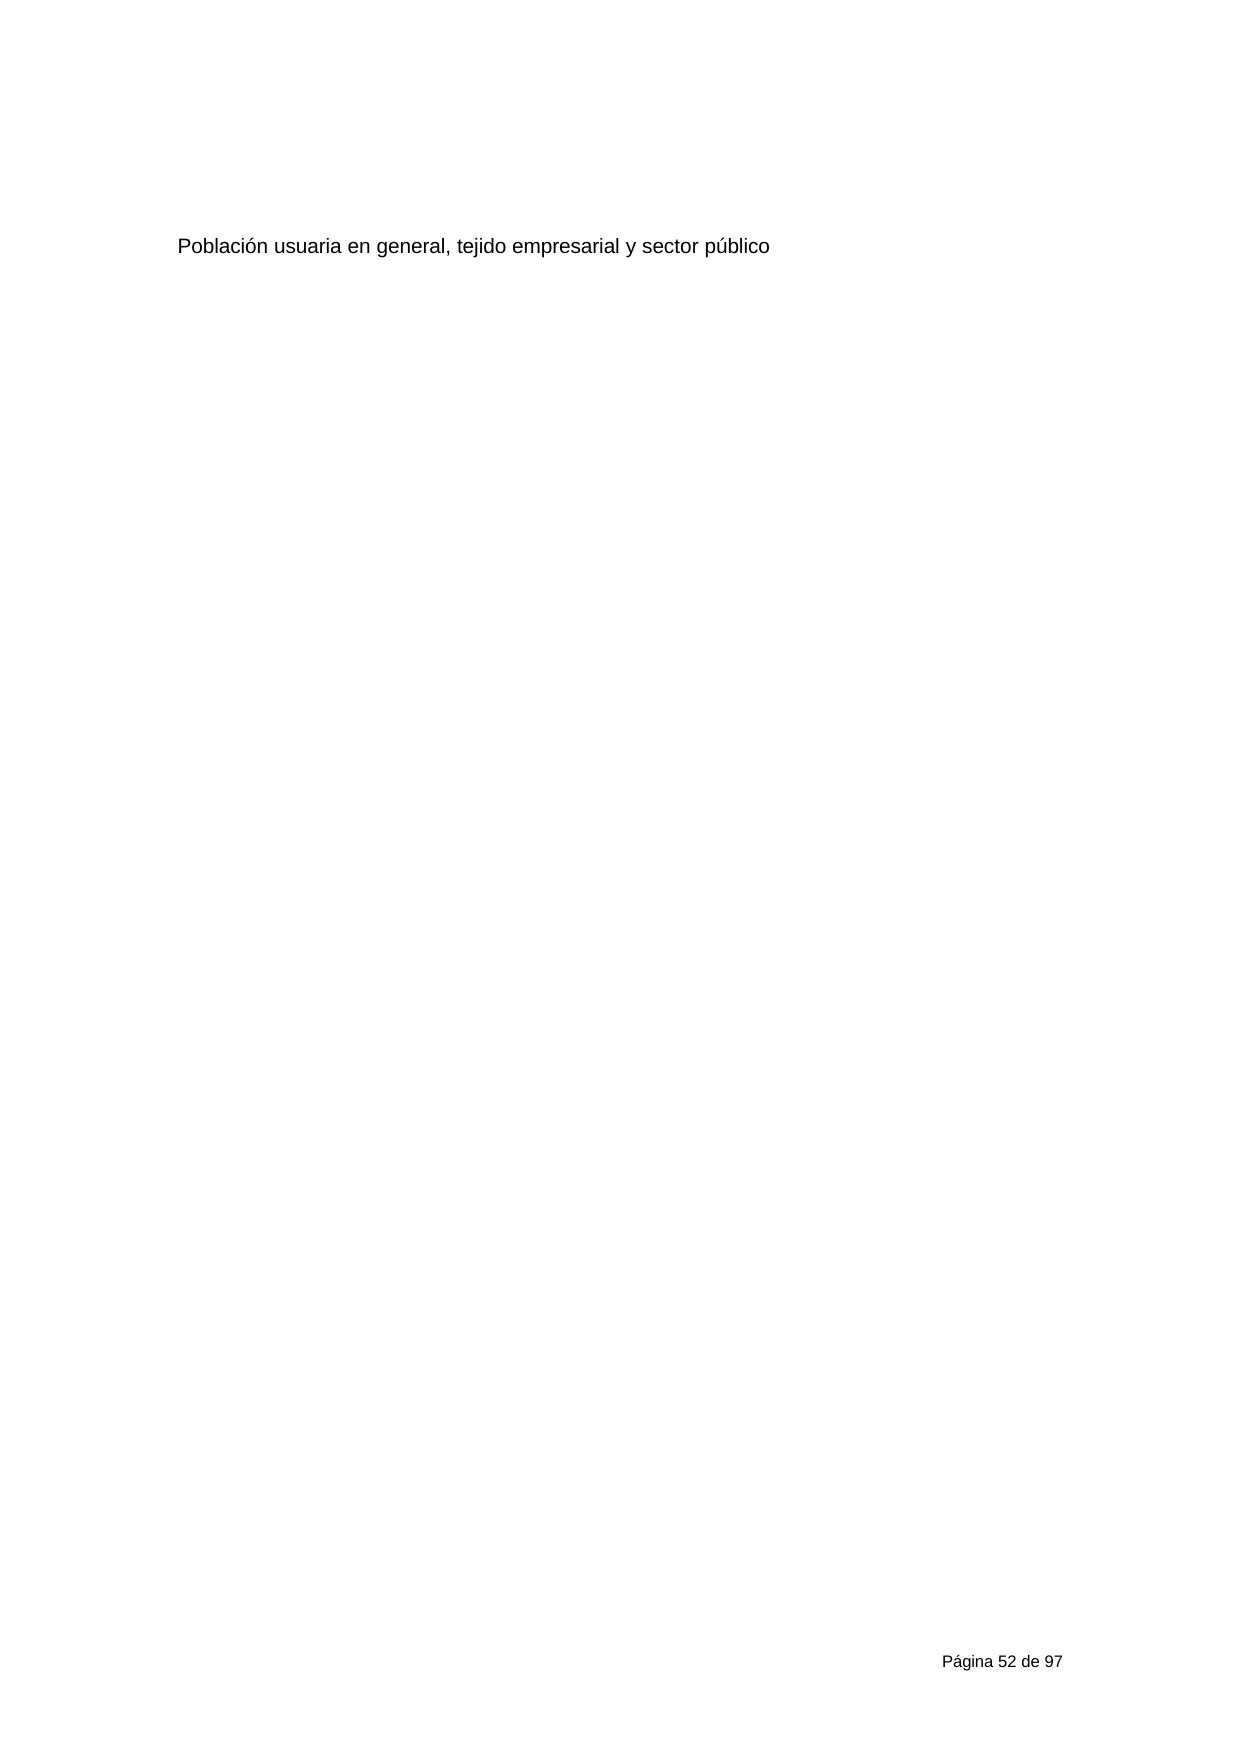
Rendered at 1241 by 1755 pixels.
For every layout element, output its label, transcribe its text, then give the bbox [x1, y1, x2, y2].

text Población usuaria en general, tejido empresarial y sector público [177, 234, 1241, 258]
